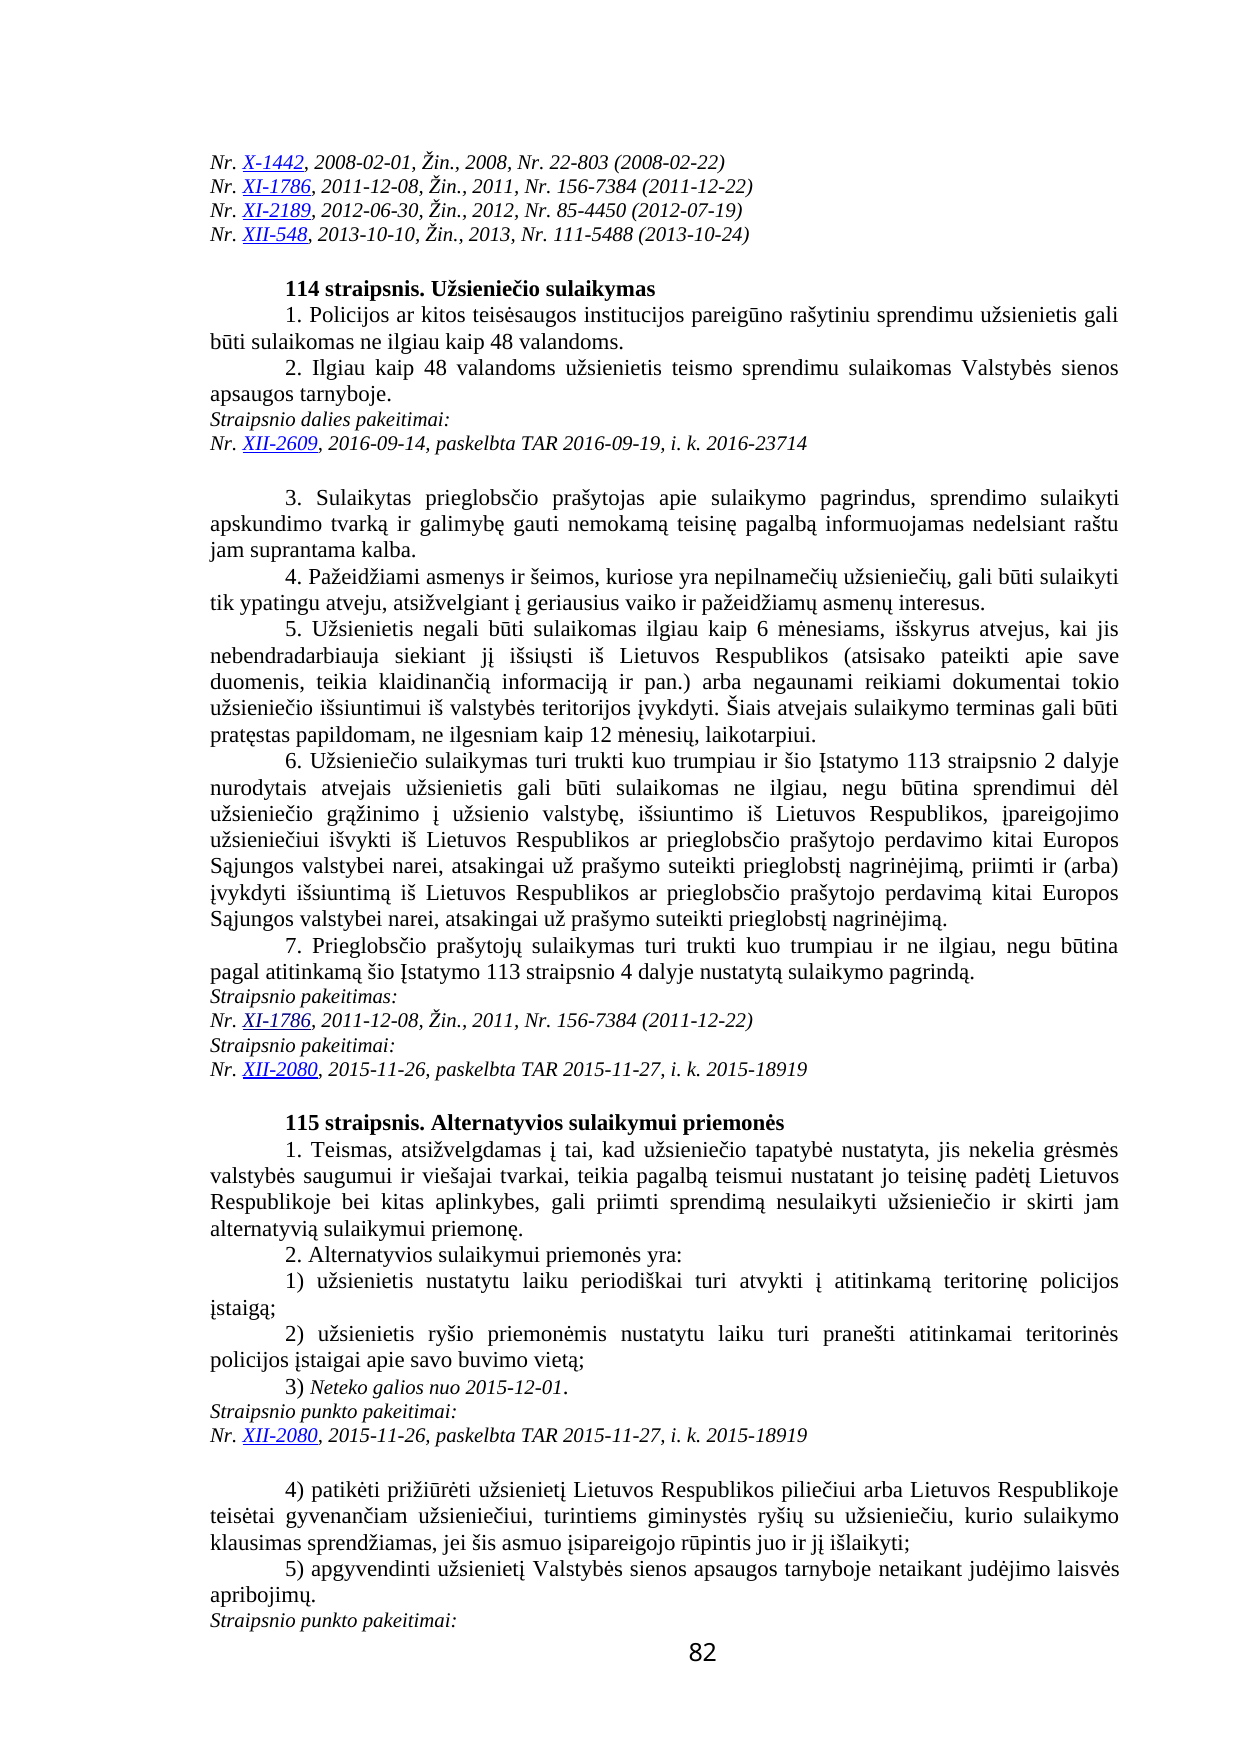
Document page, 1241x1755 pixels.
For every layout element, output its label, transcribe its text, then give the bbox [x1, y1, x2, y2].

text Nr. XII-2609, 2016-09-14, paskelbta TAR 2016-09-19, i. k. 2016-23714 [210, 431, 1120, 455]
text Nr. X-1442, 2008-02-01, Žin., 2008, Nr. 22-803 (2008-02-22) [210, 150, 1120, 174]
text Nr. XI-2189, 2012-06-30, Žin., 2012, Nr. 85-4450 (2012-07-19) [210, 198, 1120, 222]
text 1. Teismas, atsižvelgdamas į tai, kad užsieniečio tapatybė nustatyta, jis nekelia grėsmės valstybės saugumui ir viešajai tvarkai, teikia pagalbą teismui nustatant jo teisinę padėtį Lietuvos Respublikoje bei kitas aplinkybes, gali priimti sprendimą nesulaikyti užsieniečio ir skirti jam alternatyvią sulaikymui priemonę. [210, 1136, 1120, 1241]
text 1) užsienietis nustatytu laiku periodiškai turi atvykti į atitinkamą teritorinę policijos įstaigą; [210, 1267, 1120, 1320]
text 5. Užsienietis negali būti sulaikomas ilgiau kaip 6 mėnesiams, išskyrus atvejus, kai jis nebendradarbiauja siekiant jį išsiųsti iš Lietuvos Respublikos (atsisako pateikti apie save duomenis, teikia klaidinančią informaciją ir pan.) arba negaunami reikiami dokumentai tokio užsieniečio išsiuntimui iš valstybės teritorijos įvykdyti. Šiais atvejais sulaikymo terminas gali būti pratęstas papildomam, ne ilgesniam kaip 12 mėnesių, laikotarpiui. [210, 615, 1120, 747]
text Straipsnio punkto pakeitimai: [210, 1608, 1120, 1632]
text Straipsnio punkto pakeitimai: [210, 1399, 1120, 1423]
text 115 straipsnis. Alternatyvios sulaikymui priemonės [210, 1109, 1120, 1136]
text Straipsnio pakeitimai: [210, 1032, 1120, 1057]
text 4) patikėti prižiūrėti užsienietį Lietuvos Respublikos piliečiui arba Lietuvos Respublikoje teisėtai gyvenančiam užsieniečiui, turintiems giminystės ryšių su užsieniečiu, kurio sulaikymo klausimas sprendžiamas, jei šis asmuo įsipareigojo rūpintis juo ir jį išlaikyti; [210, 1476, 1120, 1555]
text Nr. XI-1786, 2011-12-08, Žin., 2011, Nr. 156-7384 (2011-12-22) [210, 174, 1120, 198]
text Straipsnio dalies pakeitimai: [210, 407, 1120, 431]
text 114 straipsnis. Užsieniečio sulaikymas [210, 275, 1120, 301]
text 6. Užsieniečio sulaikymas turi trukti kuo trumpiau ir šio Įstatymo 113 straipsnio 2 dalyje nurodytais atvejais užsienietis gali būti sulaikomas ne ilgiau, negu būtina sprendimui dėl užsieniečio grąžinimo į užsienio valstybę, išsiuntimo iš Lietuvos Respublikos, įpareigojimo užsieniečiui išvykti iš Lietuvos Respublikos ar prieglobsčio prašytojo perdavimo kitai Europos Sąjungos valstybei narei, atsakingai už prašymo suteikti prieglobstį nagrinėjimą, priimti ir (arba) įvykdyti išsiuntimą iš Lietuvos Respublikos ar prieglobsčio prašytojo perdavimą kitai Europos Sąjungos valstybei narei, atsakingai už prašymo suteikti prieglobstį nagrinėjimą. [210, 747, 1120, 932]
text 2. Alternatyvios sulaikymui priemonės yra: [210, 1241, 1120, 1267]
text 2) užsienietis ryšio priemonėmis nustatytu laiku turi pranešti atitinkamai teritorinės policijos įstaigai apie savo buvimo vietą; [210, 1320, 1120, 1373]
text Nr. XII-2080, 2015-11-26, paskelbta TAR 2015-11-27, i. k. 2015-18919 [210, 1057, 1120, 1081]
text Nr. XII-548, 2013-10-10, Žin., 2013, Nr. 111-5488 (2013-10-24) [210, 222, 1120, 246]
text Straipsnio pakeitimas: [210, 984, 1120, 1008]
text 5) apgyvendinti užsienietį Valstybės sienos apsaugos tarnyboje netaikant judėjimo laisvės apribojimų. [210, 1555, 1120, 1608]
text 2. Ilgiau kaip 48 valandoms užsienietis teismo sprendimu sulaikomas Valstybės sienos apsaugos tarnyboje. [210, 354, 1120, 407]
text Nr. XI-1786, 2011-12-08, Žin., 2011, Nr. 156-7384 (2011-12-22) [210, 1008, 1120, 1032]
text 7. Prieglobsčio prašytojų sulaikymas turi trukti kuo trumpiau ir ne ilgiau, negu būtina pagal atitinkamą šio Įstatymo 113 straipsnio 4 dalyje nustatytą sulaikymo pagrindą. [210, 932, 1120, 984]
text Nr. XII-2080, 2015-11-26, paskelbta TAR 2015-11-27, i. k. 2015-18919 [210, 1423, 1120, 1447]
text 4. Pažeidžiami asmenys ir šeimos, kuriose yra nepilnamečių užsieniečių, gali būti sulaikyti tik ypatingu atveju, atsižvelgiant į geriausius vaiko ir pažeidžiamų asmenų interesus. [210, 563, 1120, 615]
text 3) Neteko galios nuo 2015-12-01. [210, 1373, 1120, 1399]
text 1. Policijos ar kitos teisėsaugos institucijos pareigūno rašytiniu sprendimu užsienietis gali būti sulaikomas ne ilgiau kaip 48 valandoms. [210, 301, 1120, 354]
text 3. Sulaikytas prieglobsčio prašytojas apie sulaikymo pagrindus, sprendimo sulaikyti apskundimo tvarką ir galimybę gauti nemokamą teisinę pagalbą informuojamas nedelsiant raštu jam suprantama kalba. [210, 484, 1120, 563]
